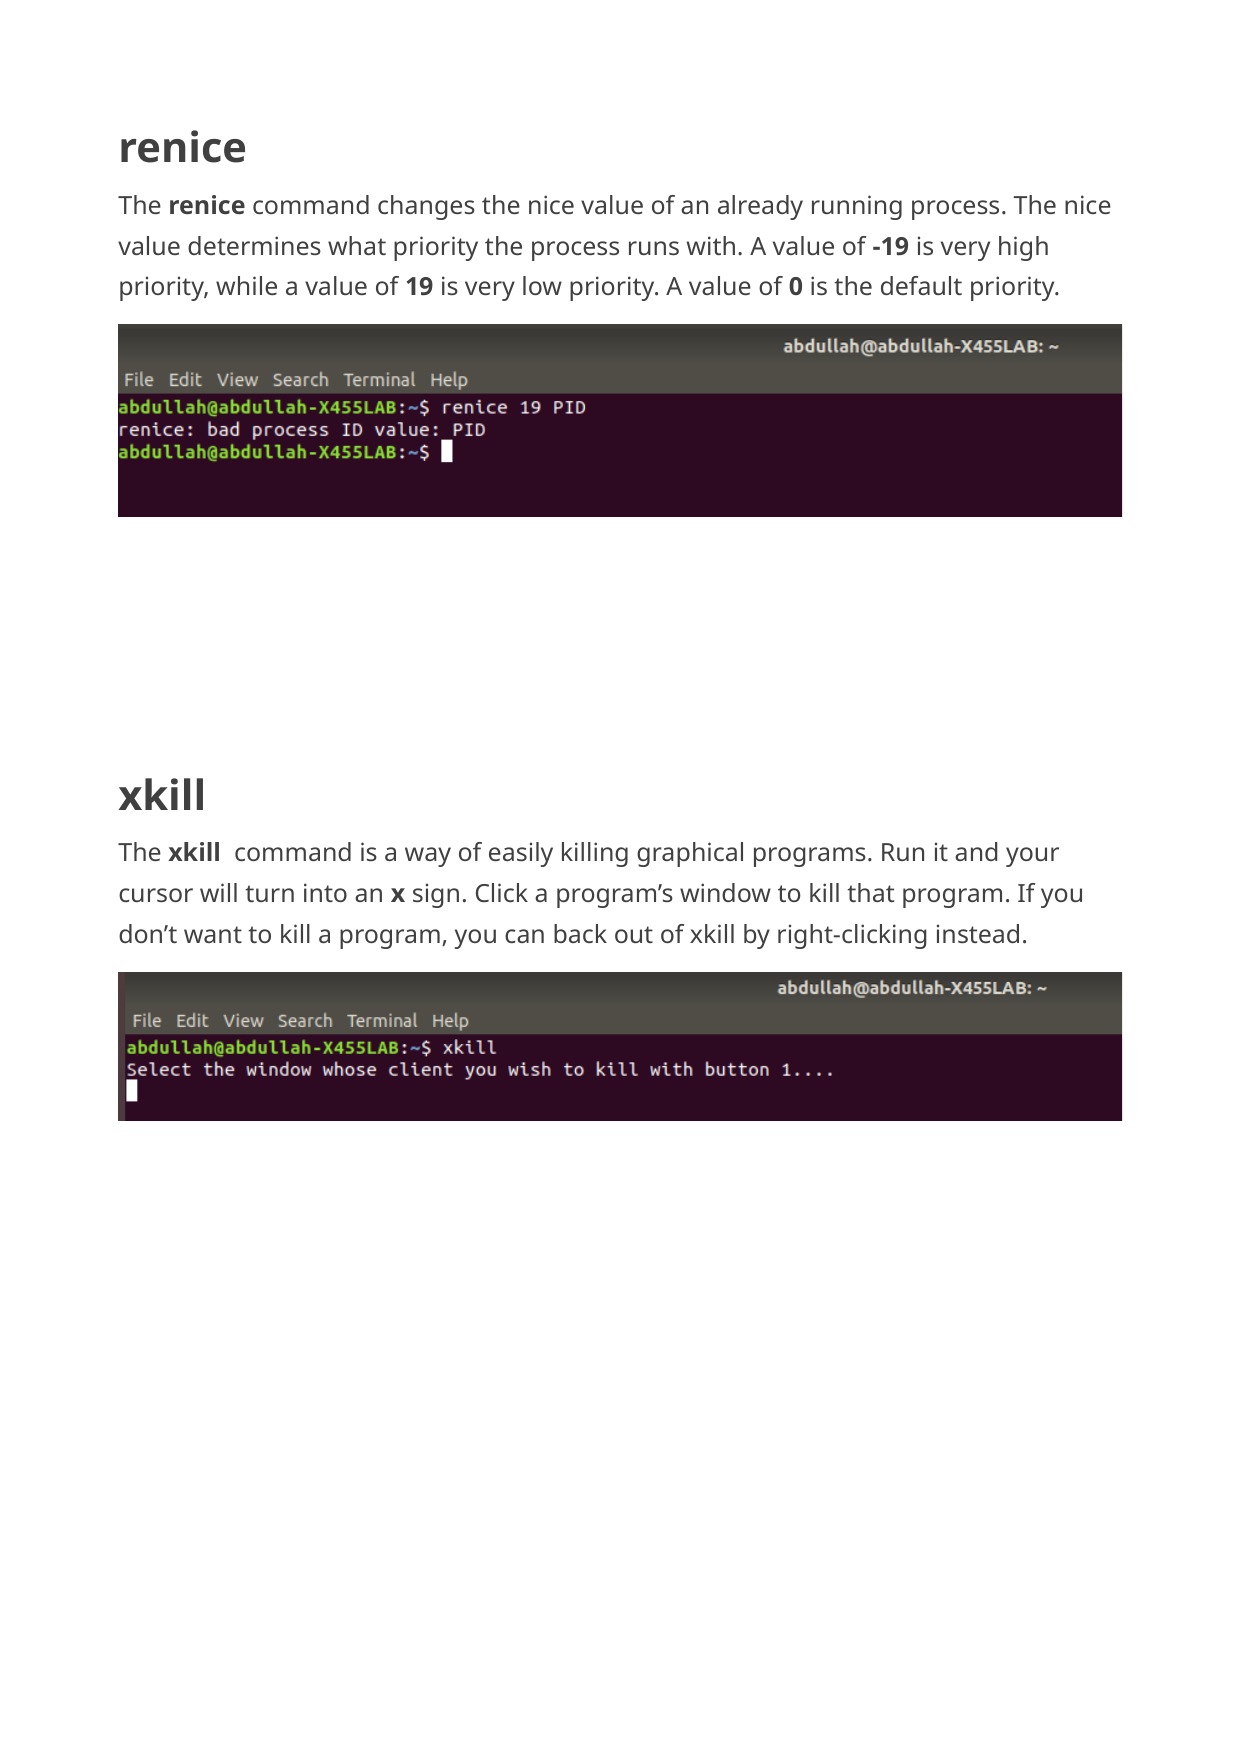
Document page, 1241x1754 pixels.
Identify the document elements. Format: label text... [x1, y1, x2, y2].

text The renice command changes the nice value of an already running process. The nice value determines what priority the process runs with. A value of -19 is very high priority, while a value of 19 is very low priority. A value of 0 is the default priority. [118, 187, 1122, 303]
subtitle renice [118, 118, 1122, 175]
text The xkill command is a way of easily killing graphical programs. Run it and your cursor will turn into an x sign. Click a program’s window to kill that program. If you don’t want to kill a program, you can back out of xkill by right-clicking instead. [118, 835, 1122, 951]
subtitle xkill [118, 766, 1122, 822]
picture [118, 972, 1123, 1121]
picture [118, 324, 1123, 517]
